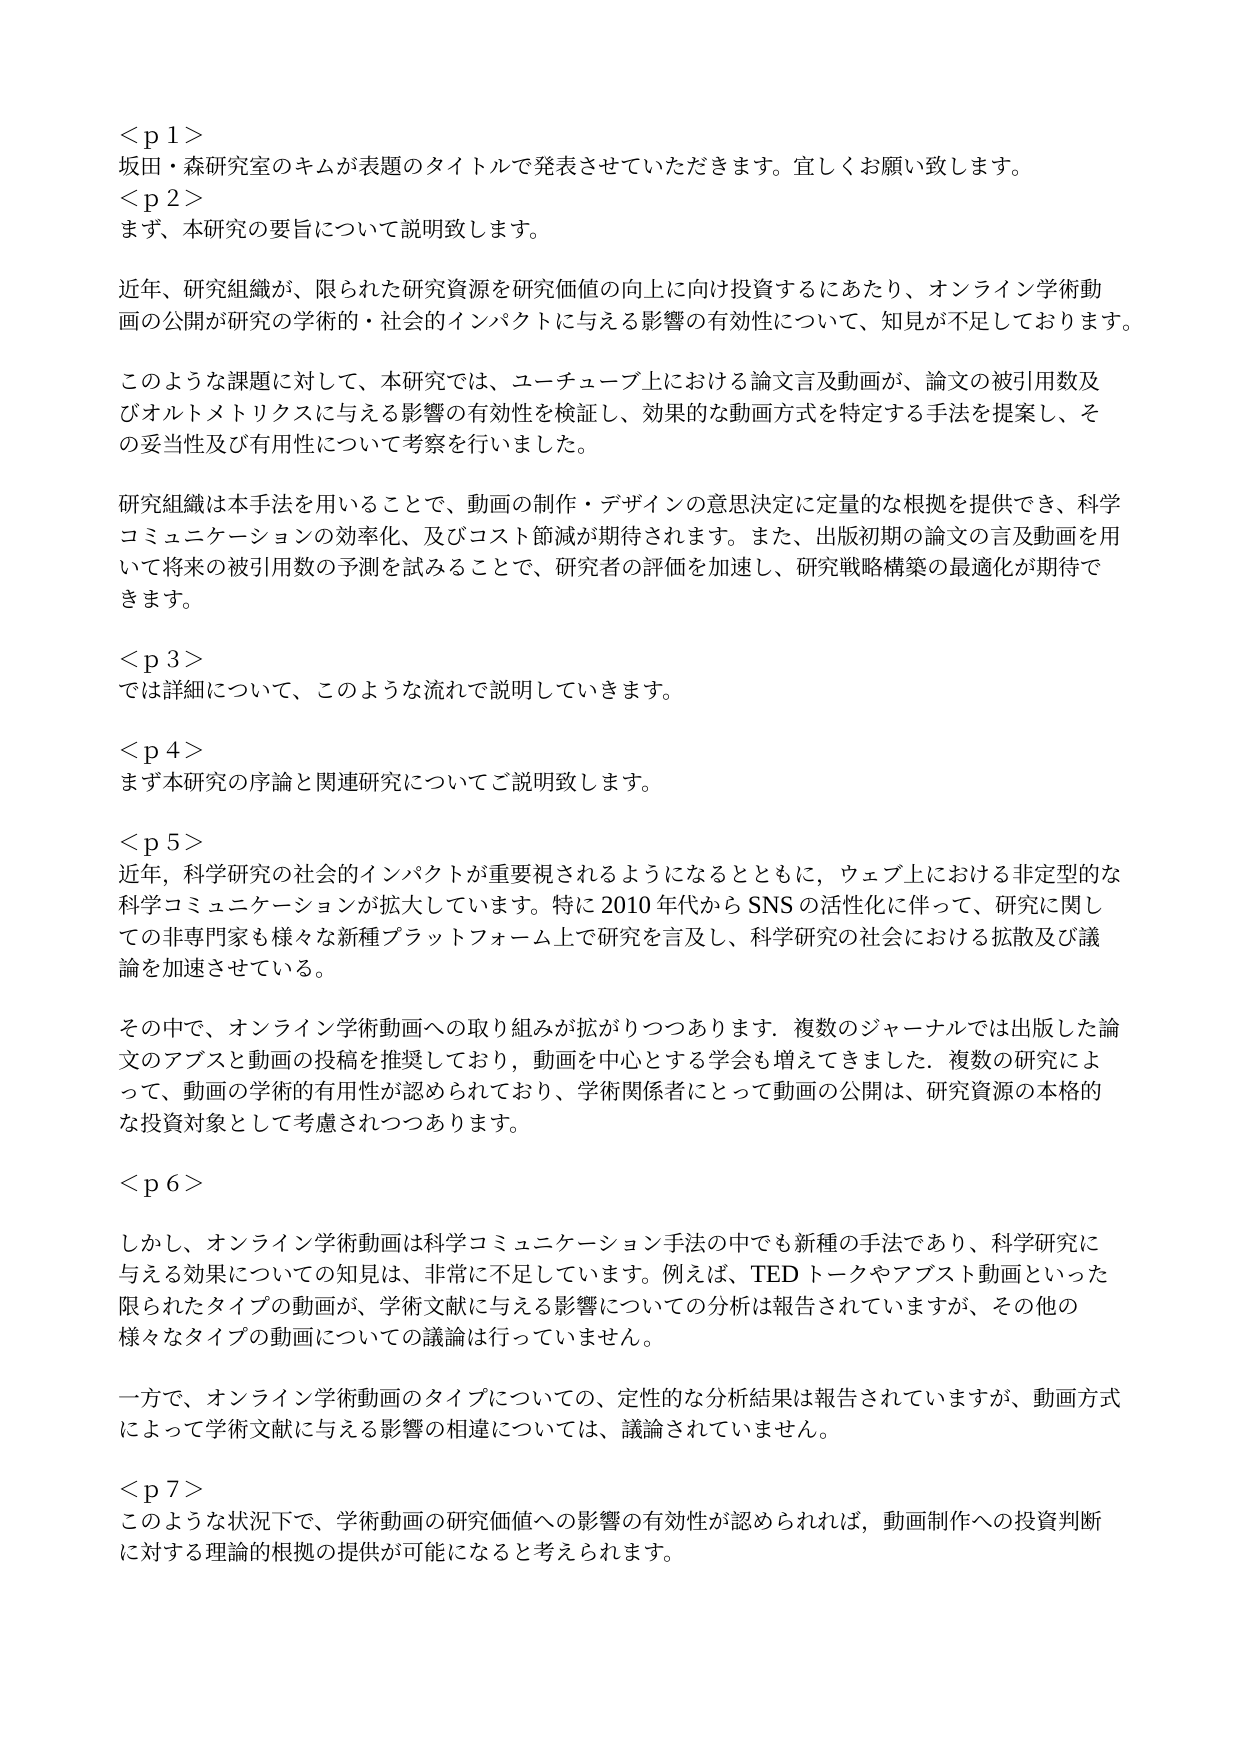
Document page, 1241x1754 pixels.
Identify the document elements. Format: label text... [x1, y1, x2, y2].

text ＜ｐ４＞ [118, 734, 1122, 765]
text ＜ｐ７＞ [118, 1472, 1122, 1504]
text しかし、オンライン学術動画は科学コミュニケーション手法の中でも新種の手法であり、科学研究に与える効果についての知見は、非常に不足しています。例えば、TEDトークやアブスト動画といった限られたタイプの動画が、学術文献に与える影響についての分析は報告されていますが、その他の様々なタイプの動画についての議論は行っていません。 [118, 1226, 1122, 1352]
text まず、本研究の要旨について説明致します。 [118, 212, 1122, 244]
text ＜ｐ６＞ [118, 1166, 1122, 1197]
text ＜ｐ５＞ [118, 825, 1122, 857]
text 近年，科学研究の社会的インパクトが重要視されるようになるとともに，ウェブ上における非定型的な科学コミュニケーションが拡大しています。特に2010年代からSNSの活性化に伴って、研究に関しての非専門家も様々な新種プラットフォーム上で研究を言及し、科学研究の社会における拡散及び議論を加速させている。 [118, 857, 1122, 983]
text まず本研究の序論と関連研究についてご説明致します。 [118, 765, 1122, 797]
text ＜ｐ２＞ [118, 181, 1122, 212]
text このような状況下で、学術動画の研究価値への影響の有効性が認められれば，動画制作への投資判断に対する理論的根拠の提供が可能になると考えられます。 [118, 1504, 1122, 1567]
text ＜ｐ１＞ [118, 118, 1122, 149]
text ＜ｐ３＞ [118, 642, 1122, 673]
text その中で、オンライン学術動画への取り組みが拡がりつつあります．複数のジャーナルでは出版した論文のアブスと動画の投稿を推奨しており，動画を中心とする学会も増えてきました．複数の研究によって、動画の学術的有用性が認められており、学術関係者にとって動画の公開は、研究資源の本格的な投資対象として考慮されつつあります。 [118, 1011, 1122, 1137]
text 一方で、オンライン学術動画のタイプについての、定性的な分析結果は報告されていますが、動画方式によって学術文献に与える影響の相違については、議論されていません。 [118, 1381, 1122, 1444]
text このような課題に対して、本研究では、ユーチューブ上における論文言及動画が、論文の被引用数及びオルトメトリクスに与える影響の有効性を検証し、効果的な動画方式を特定する手法を提案し、その妥当性及び有用性について考察を行いました。 [118, 364, 1122, 459]
text では詳細について、このような流れで説明していきます。 [118, 673, 1122, 705]
text 坂田・森研究室のキムが表題のタイトルで発表させていただきます。宜しくお願い致します。 [118, 149, 1122, 181]
text 近年、研究組織が、限られた研究資源を研究価値の向上に向け投資するにあたり、オンライン学術動画の公開が研究の学術的・社会的インパクトに与える影響の有効性について、知見が不足しております。 [118, 273, 1122, 336]
text 研究組織は本手法を用いることで、動画の制作・デザインの意思決定に定量的な根拠を提供でき、科学コミュニケーションの効率化、及びコスト節減が期待されます。また、出版初期の論文の言及動画を用いて将来の被引用数の予測を試みることで、研究者の評価を加速し、研究戦略構築の最適化が期待できます。 [118, 487, 1122, 613]
